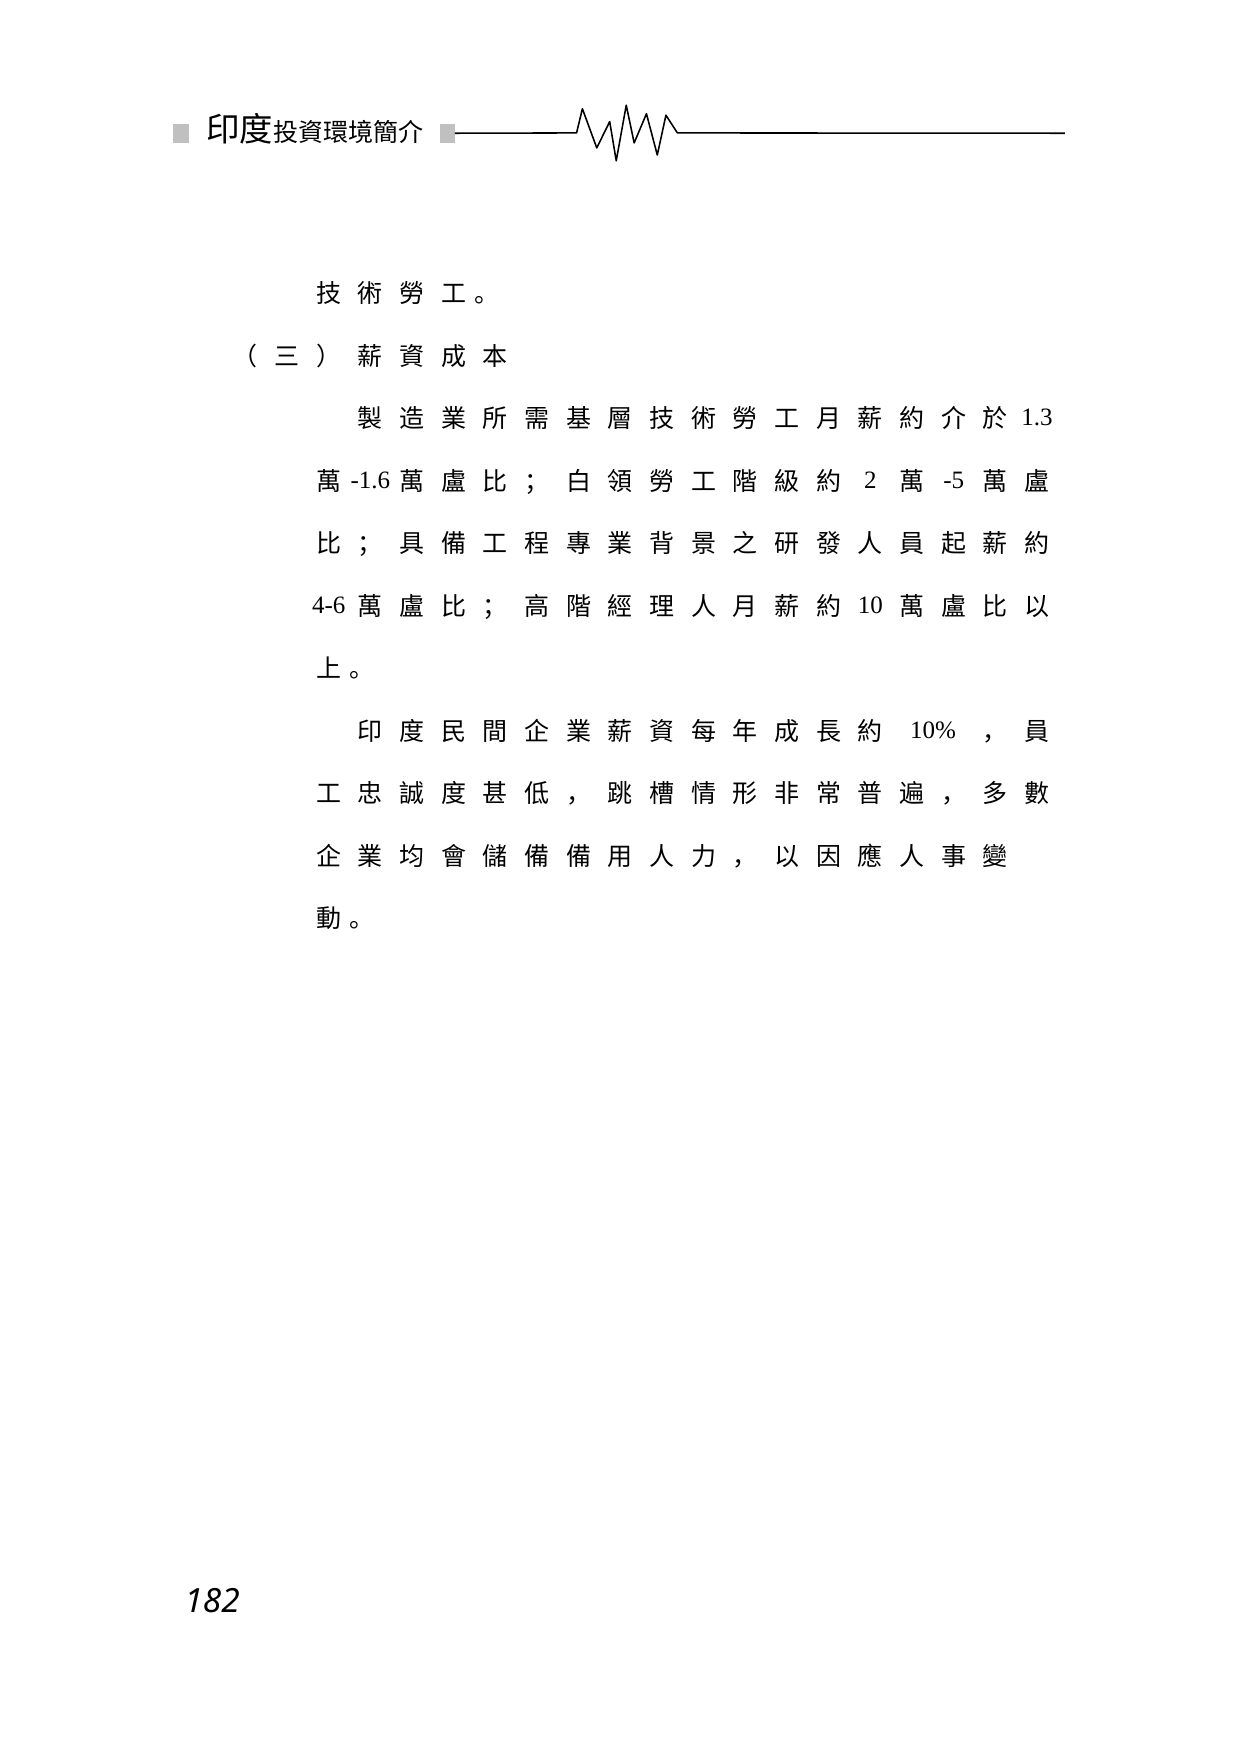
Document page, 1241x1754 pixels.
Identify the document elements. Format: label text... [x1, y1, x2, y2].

text 印度民間企業薪資每年成長約10%，員工忠誠度甚低，跳槽情形非常普遍，多數企業均會儲備備用人力，以因應人事變動。 [281, 688, 1058, 938]
text 技術勞工。 [281, 250, 1058, 313]
text （三）薪資成本 [207, 313, 1058, 375]
text 製造業所需基層技術勞工月薪約介於1.3萬-1.6萬盧比；白領勞工階級約2萬-5萬盧比；具備工程專業背景之研發人員起薪約4-6萬盧比；高階經理人月薪約10萬盧比以上。 [281, 375, 1058, 688]
